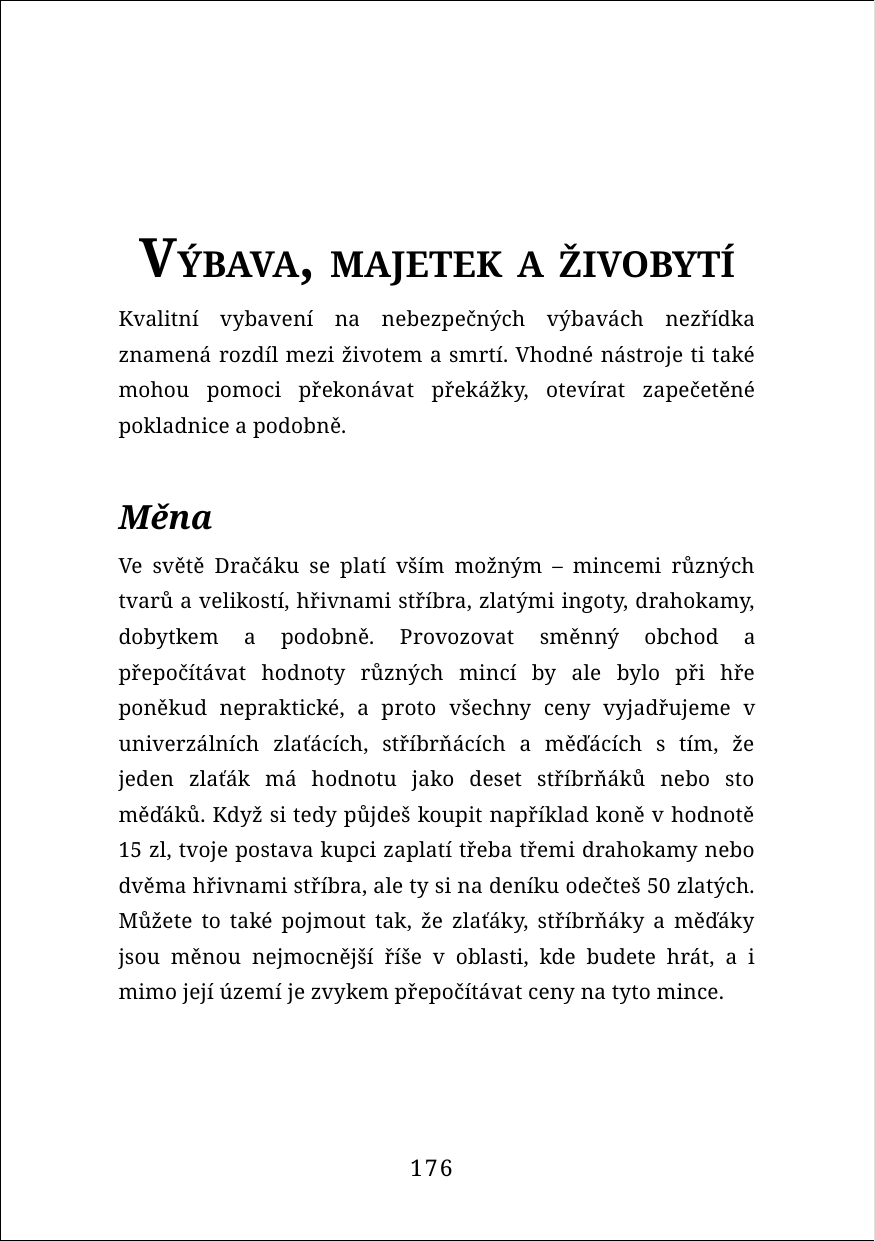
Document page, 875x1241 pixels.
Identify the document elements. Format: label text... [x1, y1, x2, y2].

subtitle Měna [118, 494, 756, 539]
text Ve světě Dračáku se platí vším možným – mincemi různých tvarů a velikostí, hřivnami stříbra, zlatými ingoty, drahokamy, dobytkem a podobně. Provozovat směnný obchod a přepočítávat hodnoty různých mincí by ale bylo při hře poněkud nepraktické, a proto všechny ceny vyjadřujeme v univerzálních zlaťácích, stříbrňácích a měďácích s tím, že jeden zlaťák má hodnotu jako deset stříbrňáků nebo sto měďáků. Když si tedy půjdeš koupit například koně v hodnotě 15 zl, tvoje postava kupci zaplatí třeba třemi drahokamy nebo dvěma hřivnami stříbra, ale ty si na deníku odečteš 50 zlatých. Můžete to také pojmout tak, že zlaťáky, stříbrňáky a měďáky jsou měnou nejmocnější říše v oblasti, kde budete hrát, a i mimo její území je zvykem přepočítávat ceny na tyto mince. [118, 551, 756, 1006]
text Kvalitní vybavení na nebezpečných výbavách nezřídka znamená rozdíl mezi životem a smrtí. Vhodné nástroje ti také mohou pomoci překonávat překážky, otevírat zapečetěné pokladnice a podobně. [118, 304, 756, 439]
subtitle Výbava, majetek a živobytí [118, 219, 756, 293]
